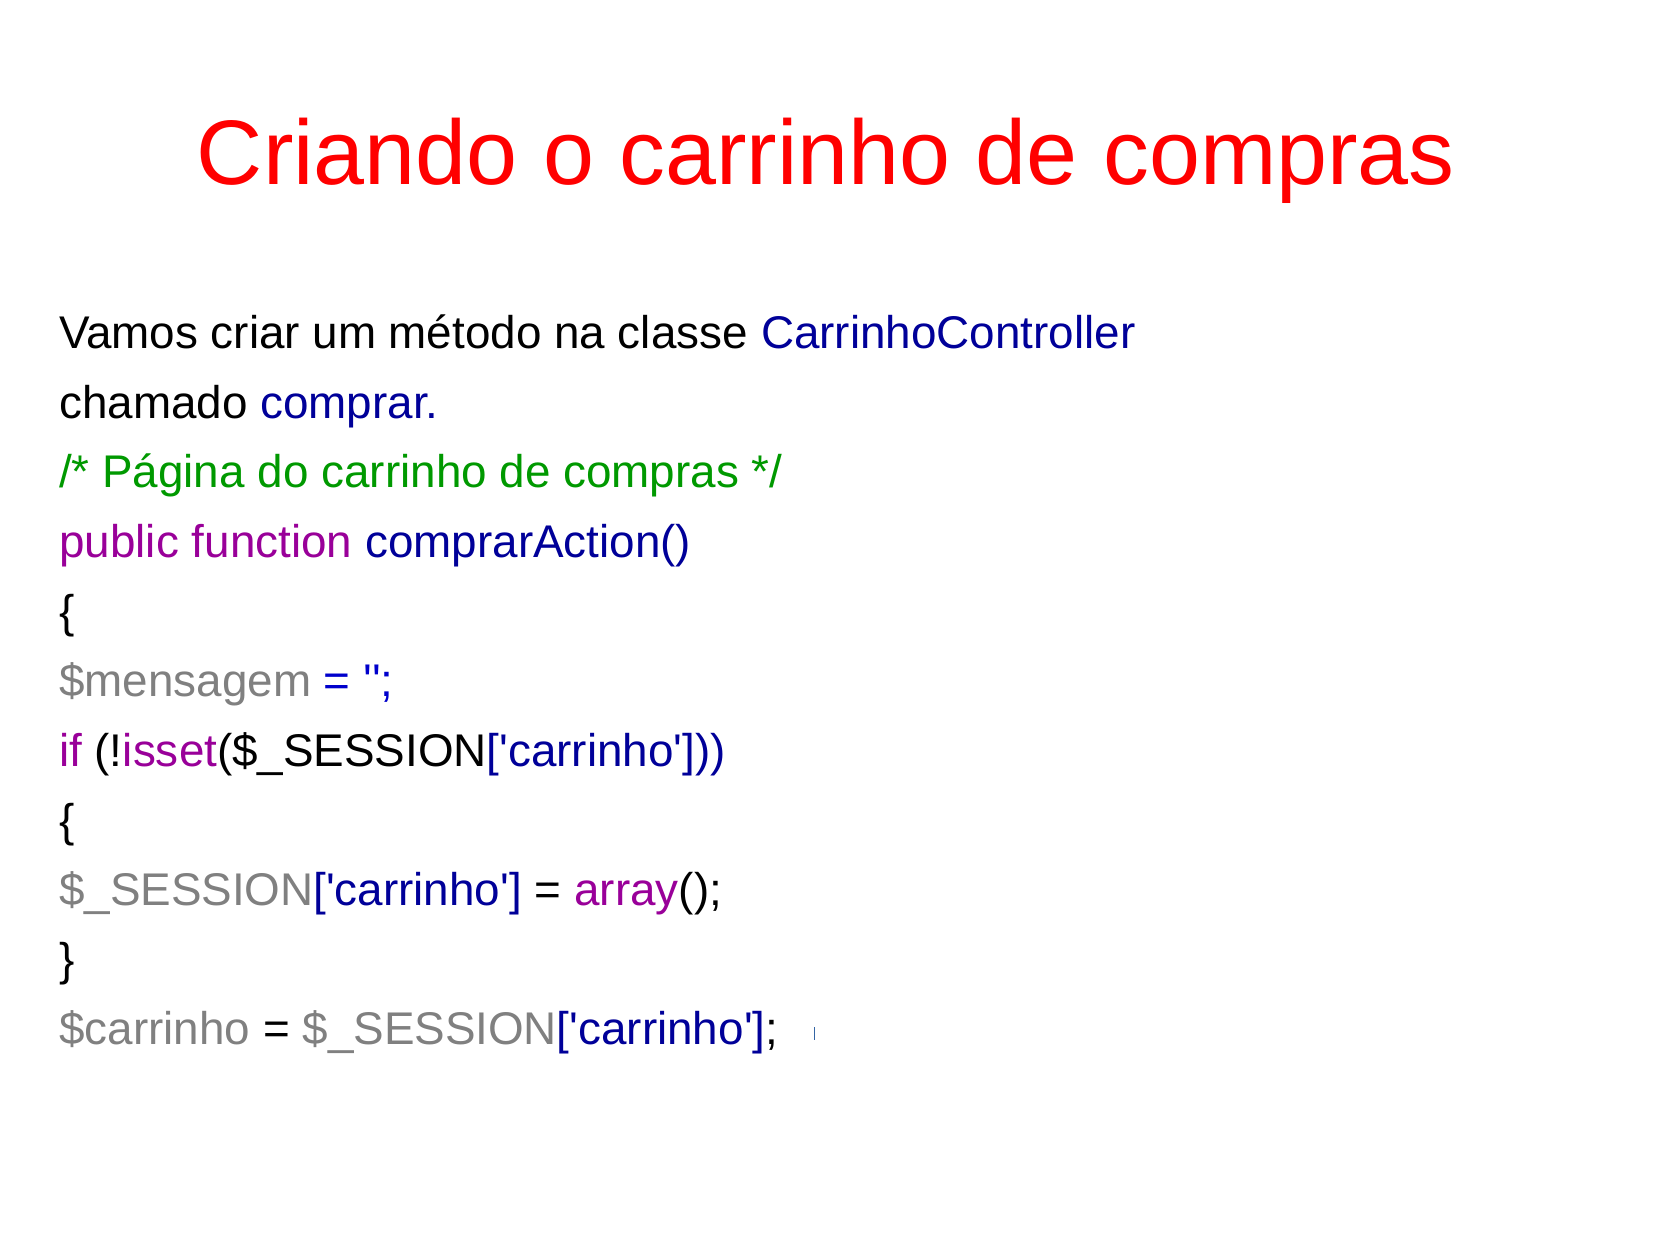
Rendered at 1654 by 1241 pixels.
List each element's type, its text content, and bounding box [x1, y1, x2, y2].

list Vamos criar um método na classe CarrinhoController chamado comprar. /* Página do carrinho de compras */ public function comprarAction() { $mensagem = ''; if (!isset($_SESSION['carrinho'])) { $_SESSION['carrinho'] = array(); } $carrinho = $_SESSION['carrinho']; [59, 307, 1548, 1205]
title Criando o carrinho de compras [82, 49, 1571, 257]
